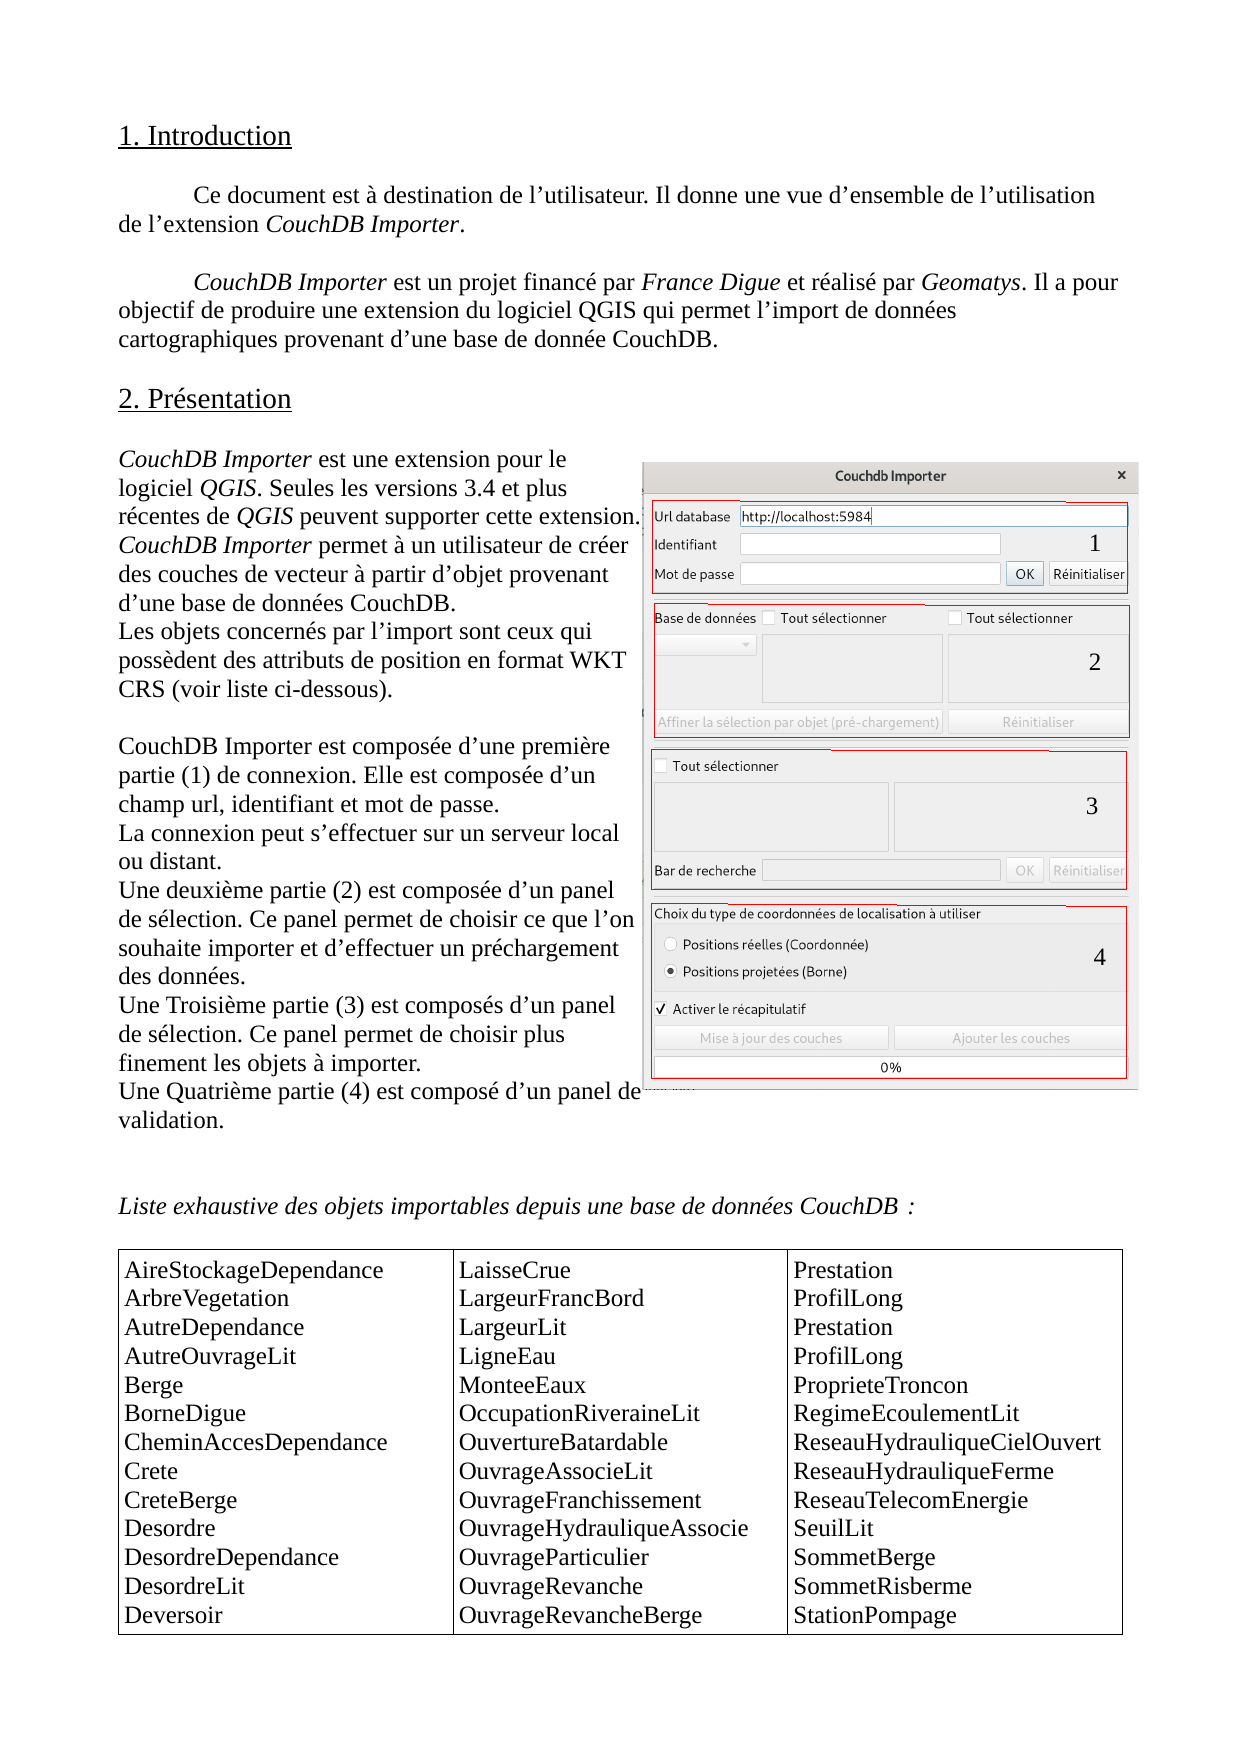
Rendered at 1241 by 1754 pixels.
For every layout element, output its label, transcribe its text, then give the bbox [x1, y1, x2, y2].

text CouchDB Importer est composée d’une première partie (1) de connexion. Elle est composée d’un champ url, identifiant et mot de passe. [118, 731, 642, 818]
text CouchDB Importer permet à un utilisateur de créer des couches de vecteur à partir d’objet provenant d’une base de données CouchDB. [118, 530, 642, 616]
text CouchDB Importer est un projet financé par France Digue et réalisé par Geomatys. Il a pour objectif de produire une extension du logiciel QGIS qui permet l’import de données cartographiques provenant d’une base de donnée CouchDB. [118, 267, 1122, 353]
text La connexion peut s’effectuer sur un serveur local ou distant. [118, 818, 642, 875]
text Une Quatrième partie (4) est composé d’un panel de validation. [118, 1076, 1122, 1134]
text 2. Présentation [118, 382, 1122, 415]
text Liste exhaustive des objets importables depuis une base de données CouchDB : [118, 1191, 1122, 1220]
table_header LaisseCrue LargeurFrancBord LargeurLit LigneEau MonteeEaux OccupationRiveraineLit OuvertureBatardable OuvrageAssocieLit OuvrageFranchissement OuvrageHydrauliqueAssocie OuvrageParticulier OuvrageRevanche OuvrageRevancheBerge [454, 1250, 787, 1634]
table_header AireStockageDependance ArbreVegetation AutreDependance AutreOuvrageLit Berge BorneDigue CheminAccesDependance Crete CreteBerge Desordre DesordreDependance DesordreLit Deversoir [119, 1250, 453, 1634]
text CouchDB Importer est une extension pour le logiciel QGIS. Seules les versions 3.4 et plus récentes de QGIS peuvent supporter cette extension. [118, 444, 1122, 530]
text Les objets concernés par l’import sont ceux qui possèdent des attributs de position en format WKT CRS (voir liste ci-dessous). [118, 616, 642, 703]
picture [642, 462, 1139, 1090]
table_header Prestation ProfilLong Prestation ProfilLong ProprieteTroncon RegimeEcoulementLit ReseauHydrauliqueCielOuvert ReseauHydrauliqueFerme ReseauTelecomEnergie SeuilLit SommetBerge SommetRisberme StationPompage [788, 1250, 1122, 1634]
text Une Troisième partie (3) est composés d’un panel de sélection. Ce panel permet de choisir plus finement les objets à importer. [118, 990, 642, 1076]
text Une deuxième partie (2) est composée d’un panel de sélection. Ce panel permet de choisir ce que l’on souhaite importer et d’effectuer un préchargement des données. [118, 875, 642, 990]
text 1. Introduction [118, 118, 1122, 152]
text Ce document est à destination de l’utilisateur. Il donne une vue d’ensemble de l’utilisation de l’extension CouchDB Importer. [118, 180, 1122, 238]
